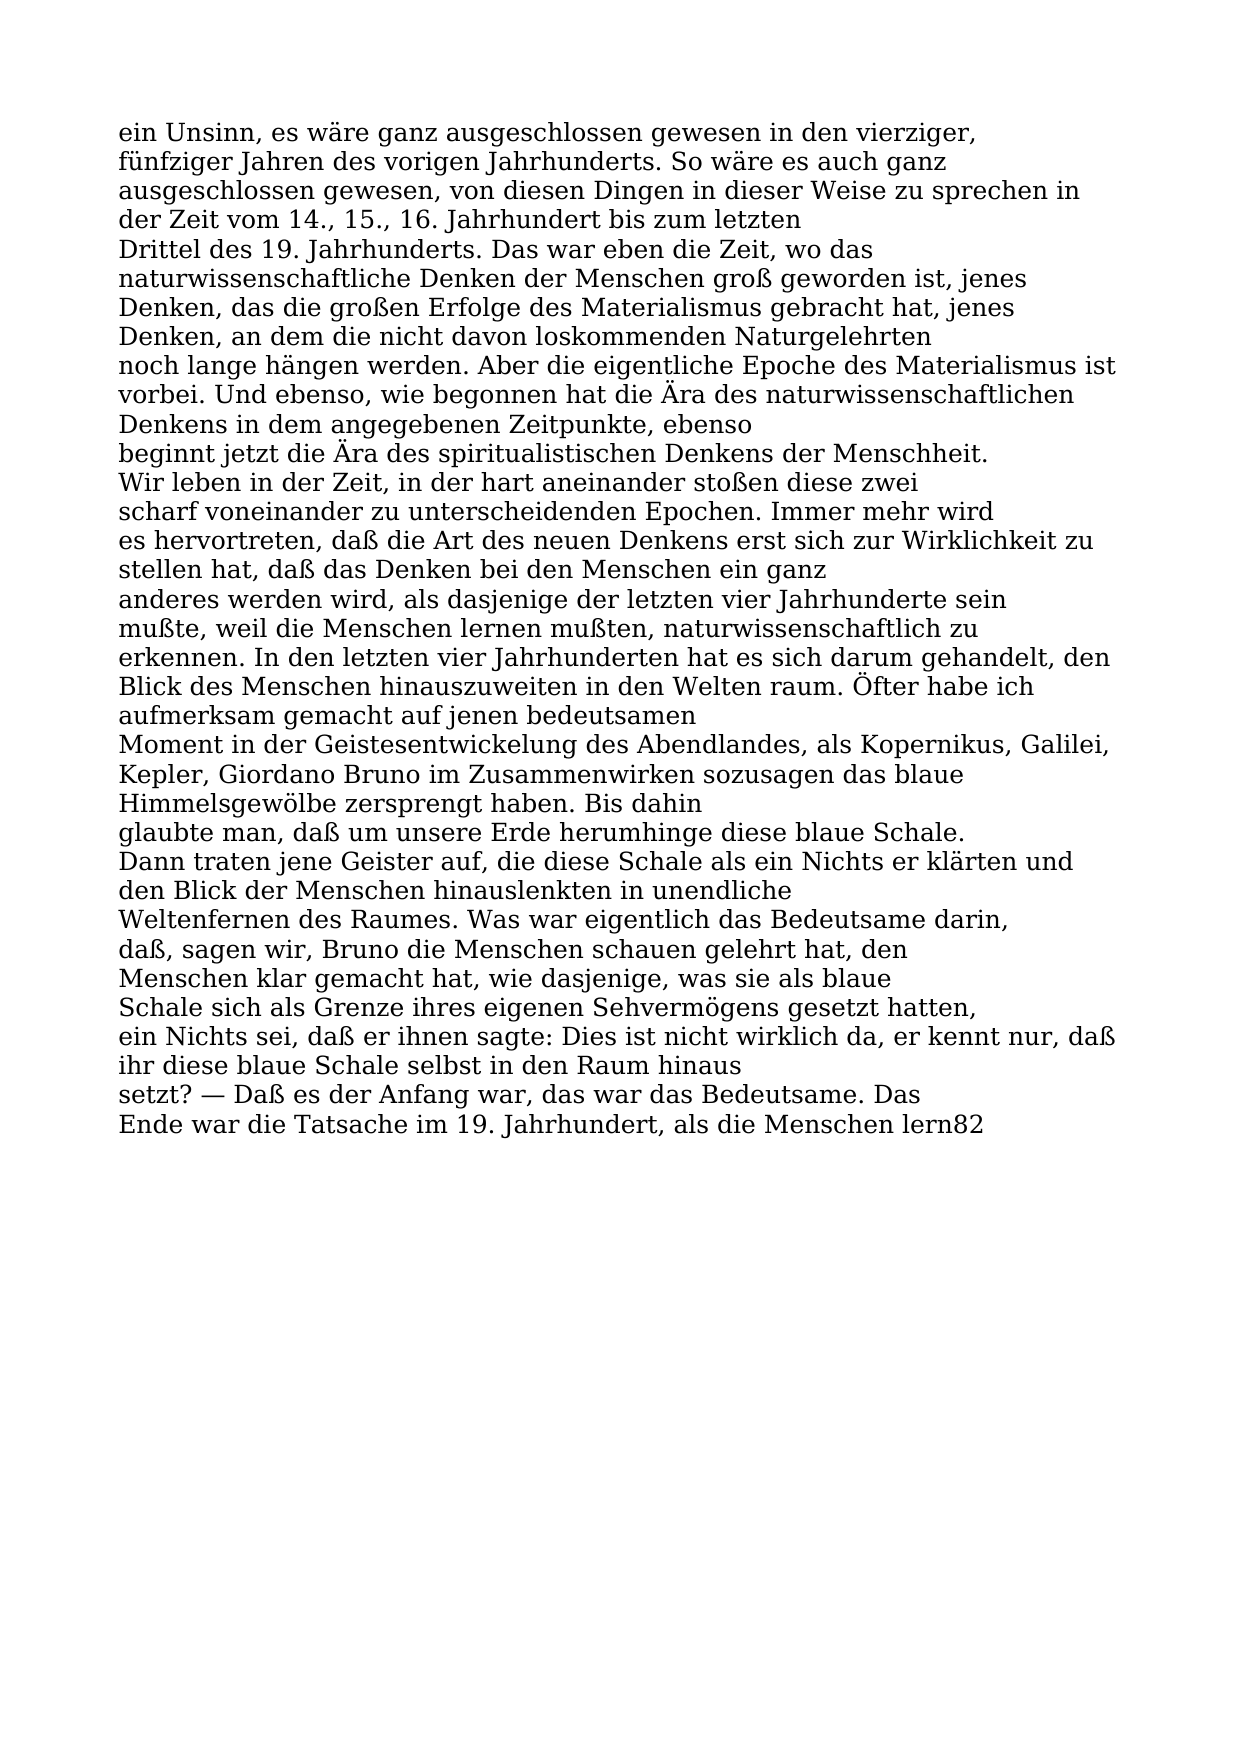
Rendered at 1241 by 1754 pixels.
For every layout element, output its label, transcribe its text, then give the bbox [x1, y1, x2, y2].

text glaubte man, daß um unsere Erde herumhinge diese blaue Schale. [118, 818, 1122, 847]
text Schale sich als Grenze ihres eigenen Sehvermögens gesetzt hatten, [118, 993, 1122, 1022]
text Ende war die Tatsache im 19. Jahrhundert, als die Menschen lern82 [118, 1110, 1122, 1139]
text Menschen klar gemacht hat, wie dasjenige, was sie als blaue [118, 964, 1122, 993]
text anderes werden wird, als dasjenige der letzten vier Jahrhunderte sein [118, 585, 1122, 614]
text setzt? — Daß es der Anfang war, das war das Bedeutsame. Das [118, 1081, 1122, 1110]
text Moment in der Geistesentwickelung des Abendlandes, als Kopernikus, Galilei, Kepler, Giordano Bruno im Zusammenwirken sozusagen das blaue Himmelsgewölbe zersprengt haben. Bis dahin [118, 731, 1122, 818]
text Dann traten jene Geister auf, die diese Schale als ein Nichts er klärten und den Blick der Menschen hinauslenkten in unendliche [118, 847, 1122, 906]
text Drittel des 19. Jahrhunderts. Das war eben die Zeit, wo das naturwissenschaftliche Denken der Menschen groß geworden ist, jenes [118, 235, 1122, 293]
text beginnt jetzt die Ära des spiritualistischen Denkens der Menschheit. [118, 439, 1122, 468]
text scharf voneinander zu unterscheidenden Epochen. Immer mehr wird [118, 497, 1122, 526]
text Wir leben in der Zeit, in der hart aneinander stoßen diese zwei [118, 468, 1122, 497]
text ausgeschlossen gewesen, von diesen Dingen in dieser Weise zu sprechen in der Zeit vom 14., 15., 16. Jahrhundert bis zum letzten [118, 176, 1122, 235]
text ein Unsinn, es wäre ganz ausgeschlossen gewesen in den vierziger, [118, 118, 1122, 147]
text ein Nichts sei, daß er ihnen sagte: Dies ist nicht wirklich da, er kennt nur, daß ihr diese blaue Schale selbst in den Raum hinaus [118, 1022, 1122, 1081]
text fünfziger Jahren des vorigen Jahrhunderts. So wäre es auch ganz [118, 147, 1122, 176]
text daß, sagen wir, Bruno die Menschen schauen gelehrt hat, den [118, 935, 1122, 964]
text noch lange hängen werden. Aber die eigentliche Epoche des Materialismus ist vorbei. Und ebenso, wie begonnen hat die Ära des naturwissenschaftlichen Denkens in dem angegebenen Zeitpunkte, ebenso [118, 351, 1122, 439]
text Denken, das die großen Erfolge des Materialismus gebracht hat, jenes Denken, an dem die nicht davon loskommenden Naturgelehrten [118, 293, 1122, 351]
text erkennen. In den letzten vier Jahrhunderten hat es sich darum gehandelt, den Blick des Menschen hinauszuweiten in den Welten raum. Öfter habe ich aufmerksam gemacht auf jenen bedeutsamen [118, 643, 1122, 731]
text Weltenfernen des Raumes. Was war eigentlich das Bedeutsame darin, [118, 906, 1122, 935]
text es hervortreten, daß die Art des neuen Denkens erst sich zur Wirklichkeit zu stellen hat, daß das Denken bei den Menschen ein ganz [118, 526, 1122, 585]
text mußte, weil die Menschen lernen mußten, naturwissenschaftlich zu [118, 614, 1122, 643]
